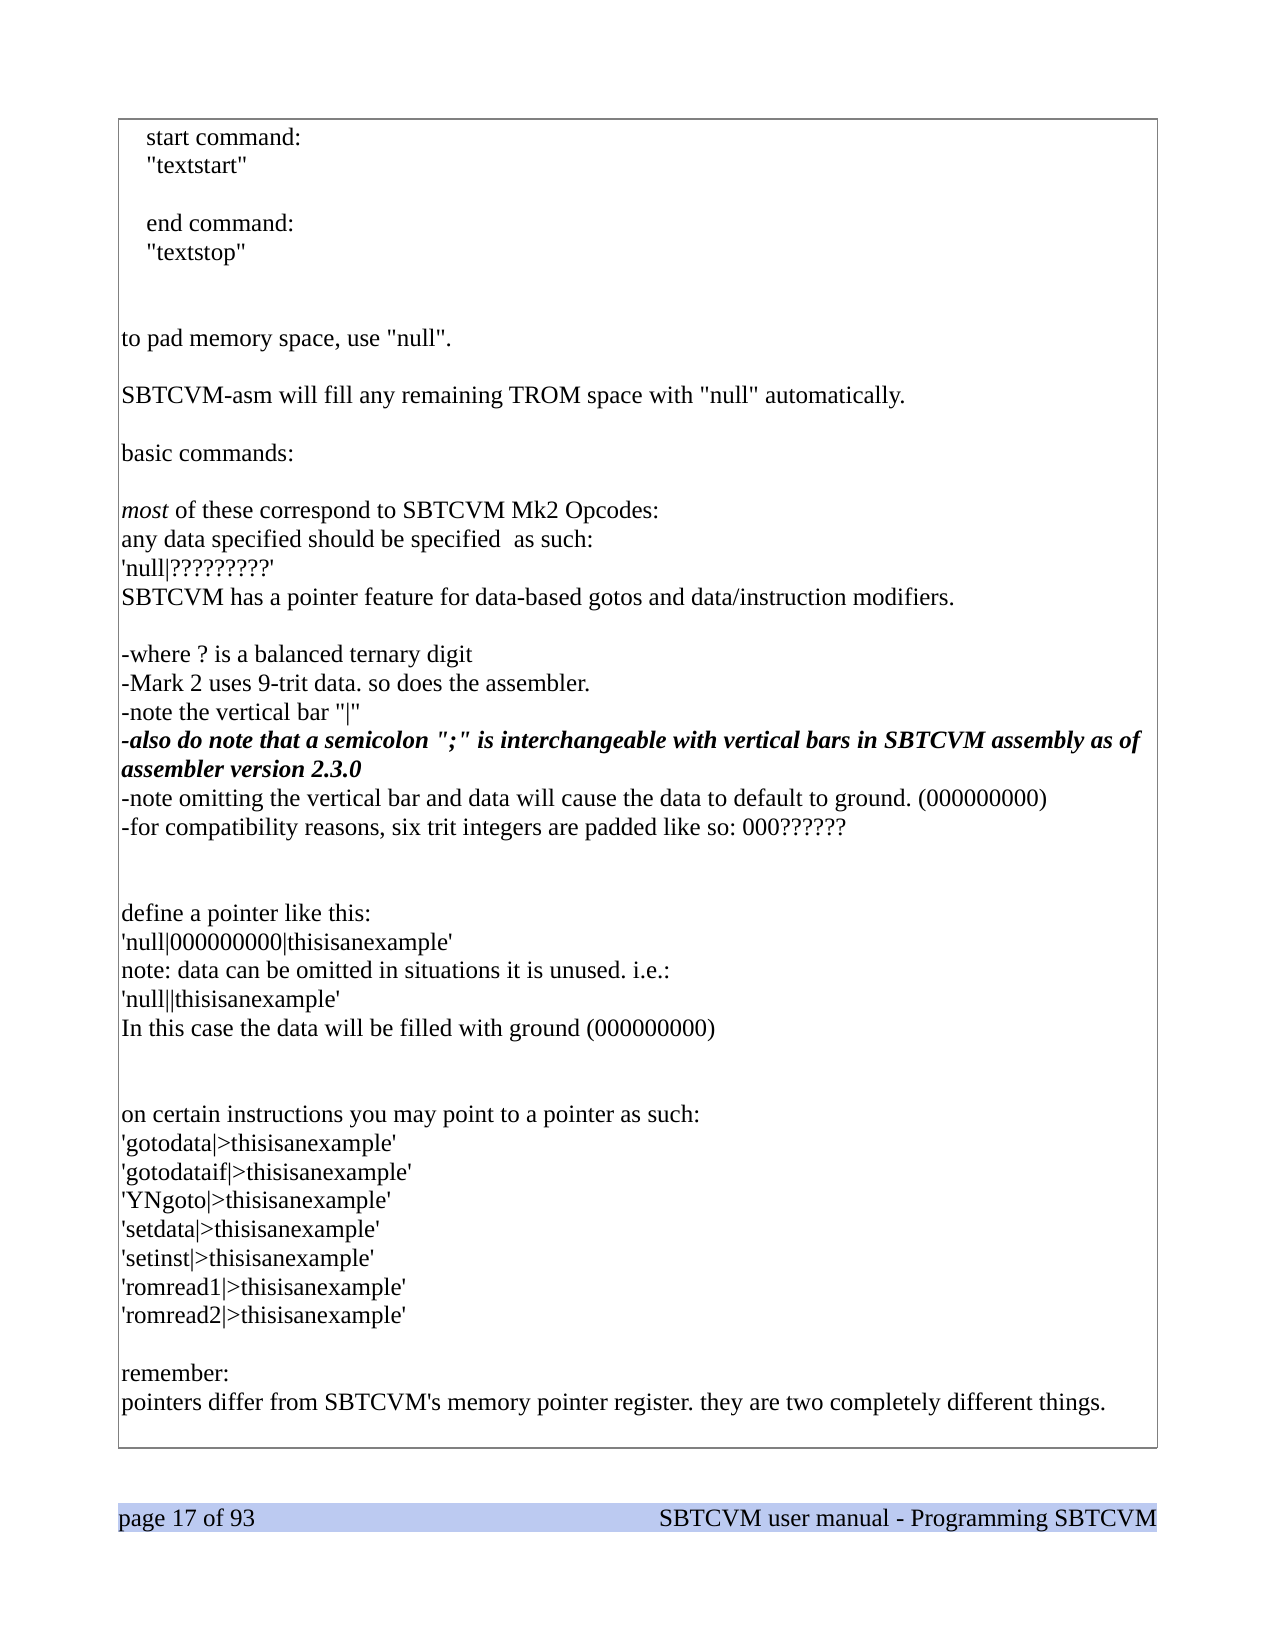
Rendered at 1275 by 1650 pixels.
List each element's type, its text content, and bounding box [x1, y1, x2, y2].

table_header start command: "textstart" end command: "textstop" to pad memory space, use "null". SBTCVM-asm will fill any remaining TROM space with "null" automatically. basic commands: most of these correspond to SBTCVM Mk2 Opcodes: any data specified should be specified as such: 'null|?????????' SBTCVM has a pointer feature for data-based gotos and data/instruction modifiers. -where ? is a balanced ternary digit -Mark 2 uses 9-trit data. so does the assembler. -note the vertical bar "|" -also do note that a semicolon ";" is interchangeable with vertical bars in SBTCVM assembly as of assembler version 2.3.0 -note omitting the vertical bar and data will cause the data to default to ground. (000000000) -for compatibility reasons, six trit integers are padded like so: 000?????? define a pointer like this: 'null|000000000|thisisanexample' note: data can be omitted in situations it is unused. i.e.: 'null||thisisanexample' In this case the data will be filled with ground (000000000) on certain instructions you may point to a pointer as such: 'gotodata|>thisisanexample' 'gotodataif|>thisisanexample' 'YNgoto|>thisisanexample' 'setdata|>thisisanexample' 'setinst|>thisisanexample' 'romread1|>thisisanexample' 'romread2|>thisisanexample' remember: pointers differ from SBTCVM's memory pointer register. they are two completely different things. [119, 120, 1157, 1447]
